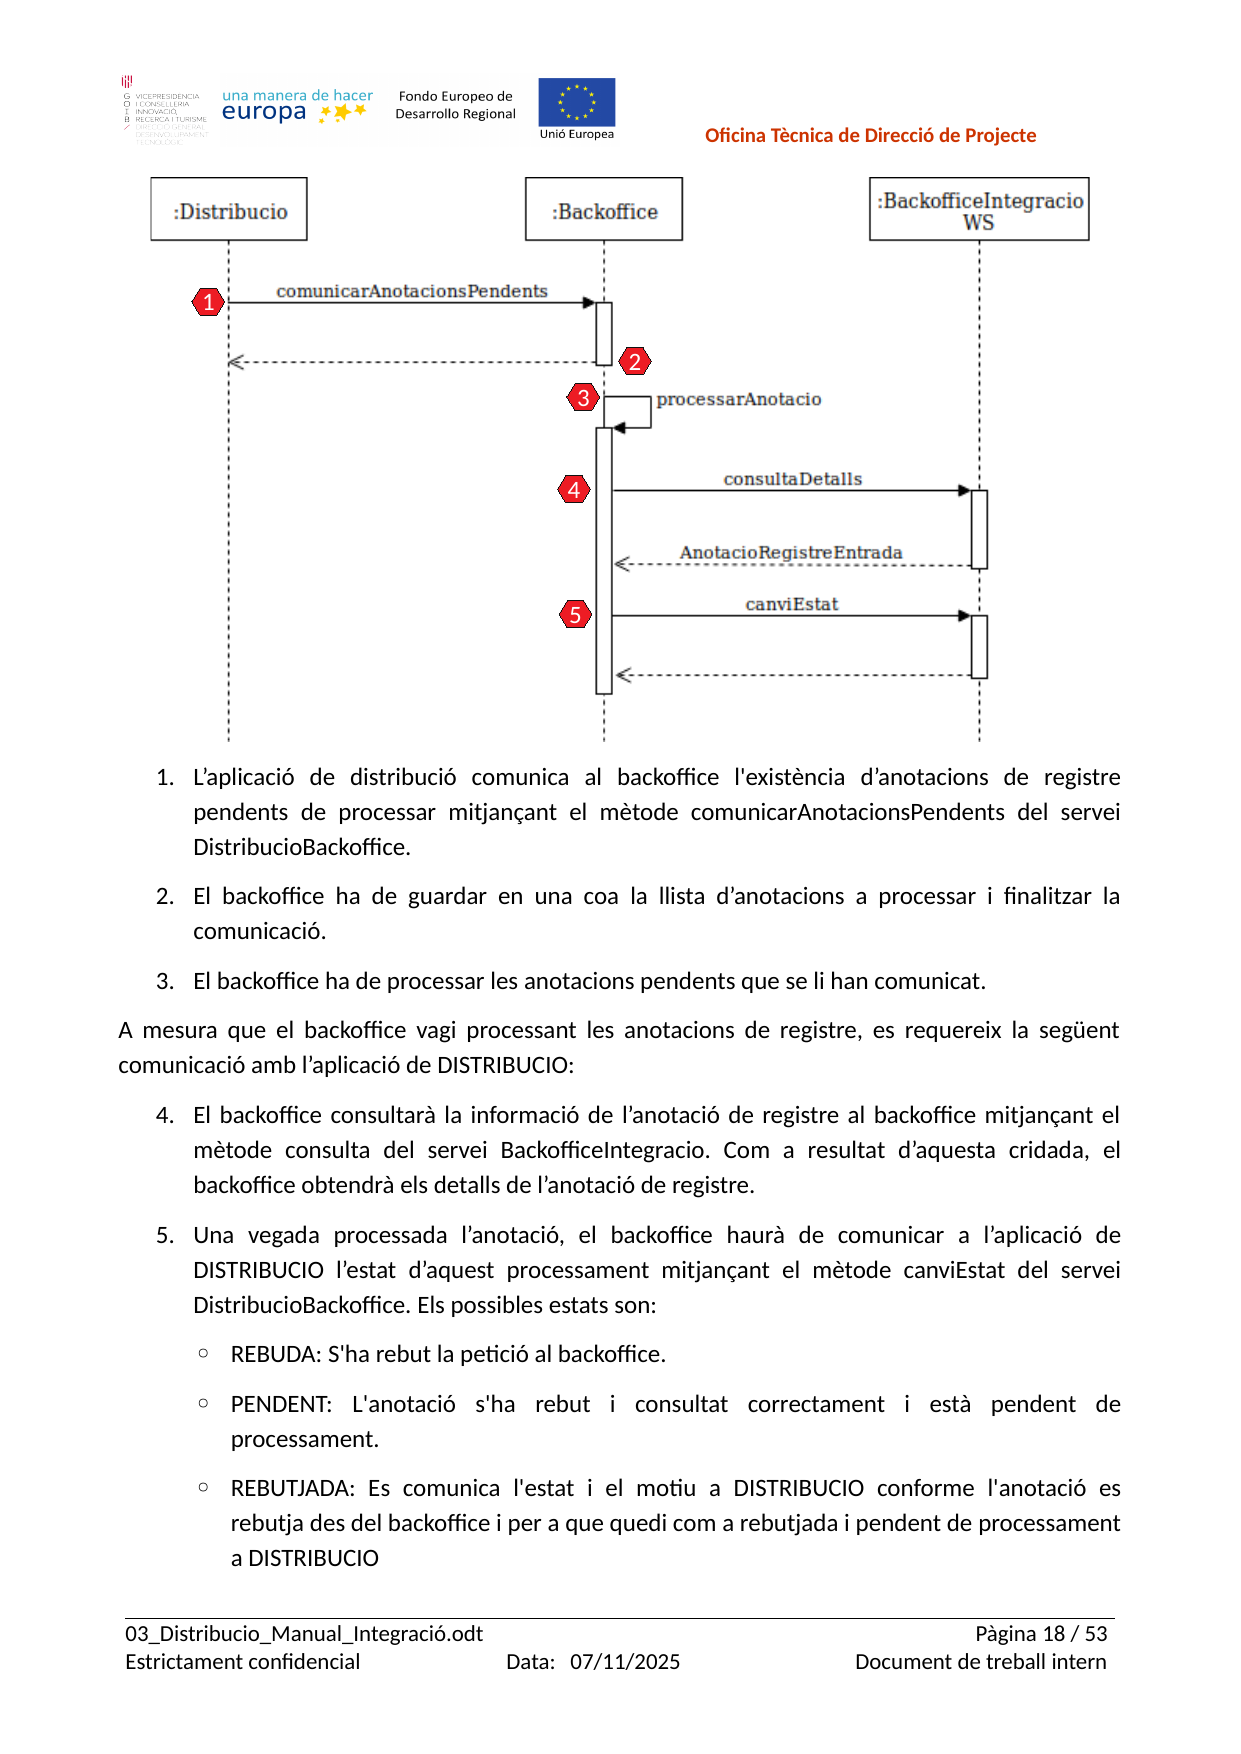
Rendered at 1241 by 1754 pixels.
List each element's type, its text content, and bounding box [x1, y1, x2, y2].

list REBUTJADA: Es comunica l'estat i el motiu a DISTRIBUCIO conforme l'anotació es rebutja des del backoffice i per a que quedi com a rebutjada i pendent de processament a DISTRIBUCIO [193, 1472, 1122, 1573]
list PENDENT: L'anotació s'ha rebut i consultat correctament i està pendent de processament. [193, 1388, 1122, 1453]
picture [118, 73, 213, 147]
picture [219, 73, 621, 147]
list Una vegada processada l’anotació, el backoffice haurà de comunicar a l’aplicació de DISTRIBUCIO l’estat d’aquest processament mitjançant el mètode canviEstat del servei DistribucioBackoffice. Els possibles estats son: [156, 1219, 1122, 1319]
list El backoffice ha de processar les anotacions pendents que se li han comunicat. [156, 965, 1122, 996]
list REBUDA: S'ha rebut la petició al backoffice. [193, 1338, 1122, 1369]
list El backoffice consultarà la informació de l’anotació de registre al backoffice mitjançant el mètode consulta del servei BackofficeIntegracio. Com a resultat d’aquesta cridada, el backoffice obtendrà els detalls de l’anotació de registre. [156, 1099, 1122, 1200]
list L’aplicació de distribució comunica al backoffice l'existència d’anotacions de registre pendents de processar mitjançant el mètode comunicarAnotacionsPendents del servei DistribucioBackoffice. [156, 761, 1122, 861]
picture [150, 177, 1090, 742]
text A mesura que el backoffice vagi processant les anotacions de registre, es requereix la següent comunicació amb l’aplicació de DISTRIBUCIO: [118, 1014, 1122, 1080]
list El backoffice ha de guardar en una coa la llista d’anotacions a processar i finalitzar la comunicació. [156, 880, 1122, 946]
